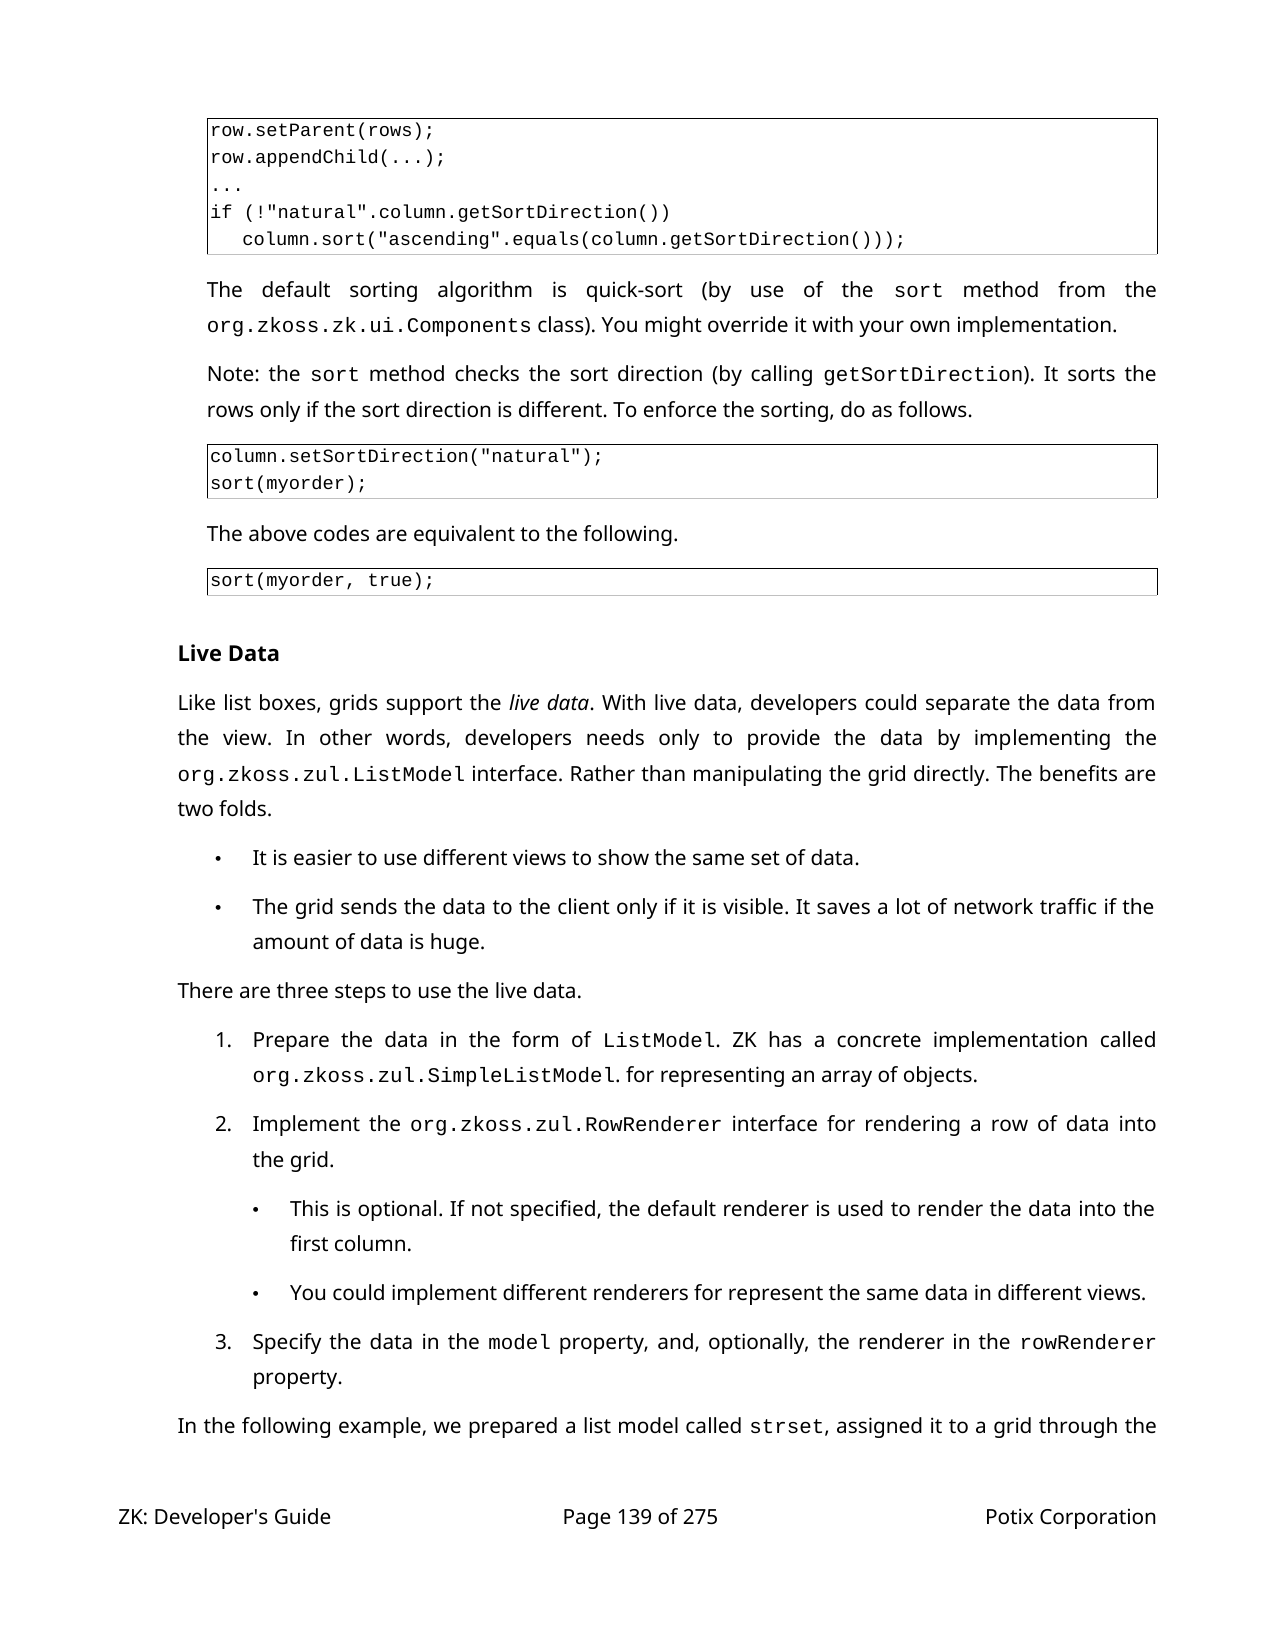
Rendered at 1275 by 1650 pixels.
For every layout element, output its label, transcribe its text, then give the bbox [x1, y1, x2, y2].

text row.setParent(rows); [208, 119, 1157, 142]
text ... [208, 172, 1157, 197]
list It is easier to use different views to show the same set of data. [215, 843, 1157, 871]
list This is optional. If not specified, the default renderer is used to render the data into the first column. [252, 1194, 1157, 1257]
text column.setSortDirection("natural"); [208, 445, 1157, 468]
subtitle Live Data [177, 638, 1157, 668]
list Prepare the data in the form of ListModel. ZK has a concrete implementation called org.zkoss.zul.SimpleListModel. for representing an array of objects. [215, 1025, 1157, 1089]
list You could implement different renderers for represent the same data in different views. [252, 1278, 1157, 1306]
text column.sort("ascending".equals(column.getSortDirection())); [208, 227, 1157, 254]
text Like list boxes, grids support the live data. With live data, developers could separate the data from the view. In other words, developers needs only to provide the data by implementing the org.zkoss.zul.ListModel interface. Rather than manipulating the grid directly. The benefits are two folds. [177, 688, 1157, 822]
list Specify the data in the model property, and, optionally, the renderer in the rowRenderer property. [215, 1327, 1157, 1391]
list The grid sends the data to the client only if it is visible. It saves a lot of network traffic if the amount of data is huge. [215, 892, 1157, 955]
text row.appendChild(...); [208, 145, 1157, 169]
text There are three steps to use the live data. [177, 976, 1157, 1004]
text sort(myorder, true); [208, 569, 1157, 595]
text The default sorting algorithm is quick-sort (by use of the sort method from the org.zkoss.zk.ui.Components class). You might override it with your own implementation. [207, 275, 1157, 339]
text Note: the sort method checks the sort direction (by calling getSortDirection). It sorts the rows only if the sort direction is different. To enforce the sorting, do as follows. [207, 359, 1157, 423]
text sort(myorder); [208, 471, 1157, 498]
list Implement the org.zkoss.zul.RowRenderer interface for rendering a row of data into the grid. [215, 1109, 1157, 1173]
text In the following example, we prepared a list model called strset, assigned it to a grid through the [177, 1411, 1157, 1440]
text if (!"natural".column.getSortDirection()) [208, 200, 1157, 224]
text The above codes are equivalent to the following. [207, 519, 1157, 547]
